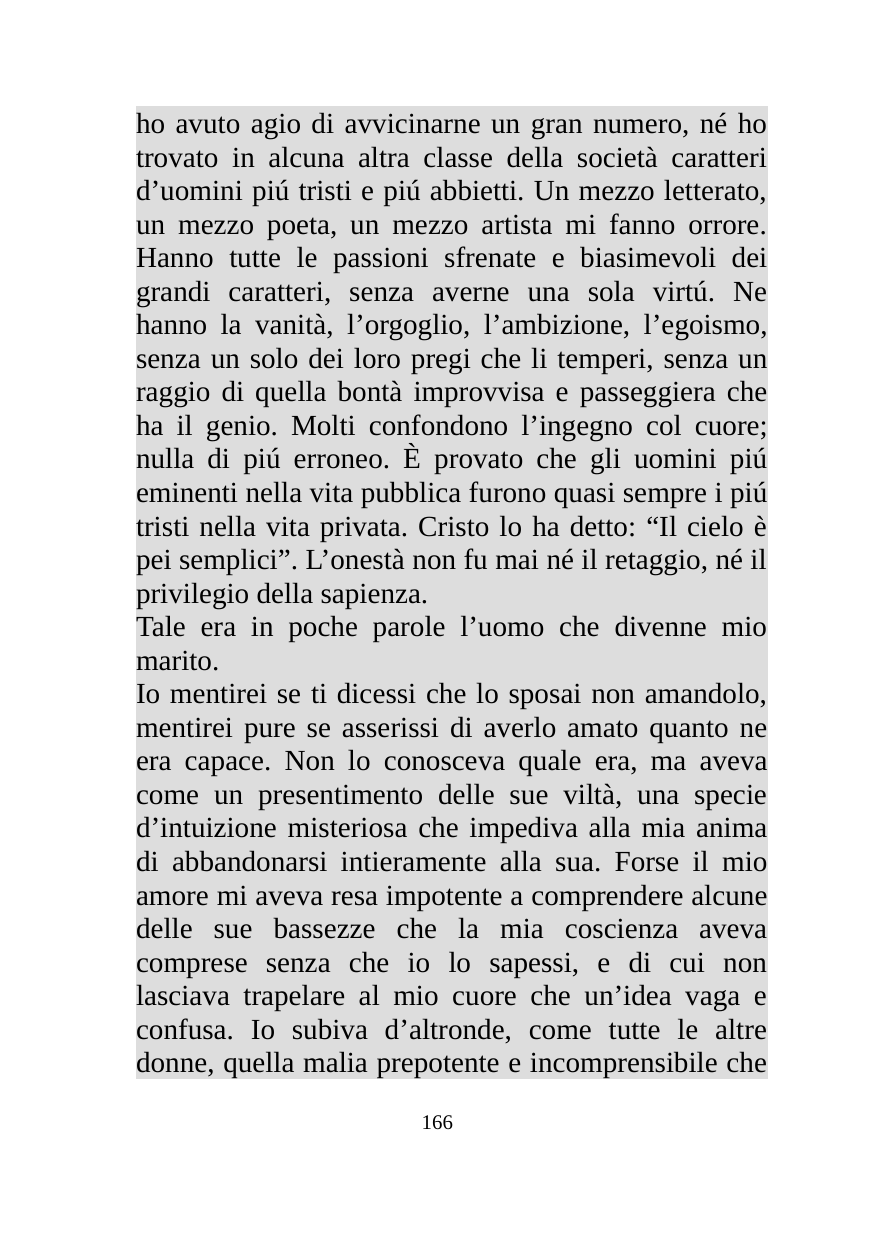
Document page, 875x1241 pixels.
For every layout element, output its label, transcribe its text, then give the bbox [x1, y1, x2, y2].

text Tale era in poche parole l’uomo che divenne mio marito. [136, 609, 768, 676]
text ho avuto agio di avvicinarne un gran numero, né ho trovato in alcuna altra classe della società caratteri d’uomini piú tristi e piú abbietti. Un mezzo letterato, un mezzo poeta, un mezzo artista mi fanno orrore. Hanno tutte le passioni sfrenate e biasimevoli dei grandi caratteri, senza averne una sola virtú. Ne hanno la vanità, l’orgoglio, l’ambizione, l’egoismo, senza un solo dei loro pregi che li temperi, senza un raggio di quella bontà improvvisa e passeggiera che ha il genio. Molti confondono l’ingegno col cuore; nulla di piú erroneo. È provato che gli uomini piú eminenti nella vita pubblica furono quasi sempre i piú tristi nella vita privata. Cristo lo ha detto: “Il cielo è pei semplici”. L’onestà non fu mai né il retaggio, né il privilegio della sapienza. [136, 106, 768, 609]
text Io mentirei se ti dicessi che lo sposai non amandolo, mentirei pure se asserissi di averlo amato quanto ne era capace. Non lo conosceva quale era, ma aveva come un presentimento delle sue viltà, una specie d’intuizione misteriosa che impediva alla mia anima di abbandonarsi intieramente alla sua. Forse il mio amore mi aveva resa impotente a comprendere alcune delle sue bassezze che la mia coscienza aveva comprese senza che io lo sapessi, e di cui non lasciava trapelare al mio cuore che un’idea vaga e confusa. Io subiva d’altronde, come tutte le altre donne, quella malia prepotente e incomprensibile che [136, 676, 768, 1079]
